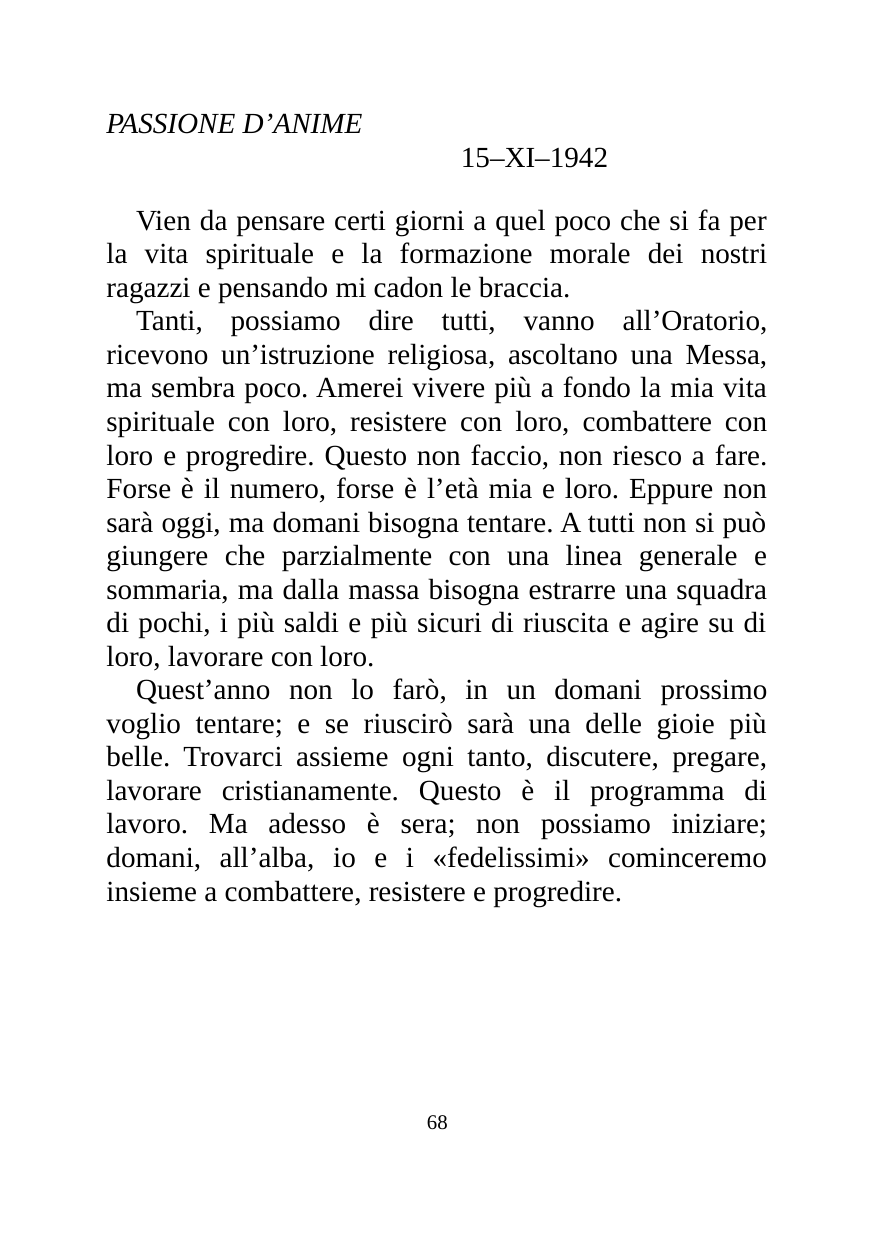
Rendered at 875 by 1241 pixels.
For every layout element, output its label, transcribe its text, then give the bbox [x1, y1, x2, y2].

text Tanti, possiamo dire tutti, vanno all’Oratorio, ricevono un’istruzione religiosa, ascoltano una Messa, ma sembra poco. Amerei vivere più a fondo la mia vita spirituale con loro, resistere con loro, combattere con loro e progredire. Questo non faccio, non riesco a fare. Forse è il numero, forse è l’età mia e loro. Eppure non sarà oggi, ma domani bisogna tentare. A tutti non si può giungere che parzialmente con una linea generale e sommaria, ma dalla massa bisogna estrarre una squadra di pochi, i più saldi e più sicuri di riuscita e agire su di loro, lavorare con loro. [106, 303, 768, 672]
text Quest’anno non lo farò, in un domani prossimo voglio tentare; e se riuscirò sarà una delle gioie più belle. Trovarci assieme ogni tanto, discutere, pregare, lavorare cristianamente. Questo è il programma di lavoro. Ma adesso è sera; non possiamo iniziare; domani, all’alba, io e i «fedelissimi» cominceremo insieme a combattere, resistere e progredire. [106, 672, 768, 907]
subtitle PASSIONE D’ANIME 15–XI–1942 [106, 106, 768, 173]
text Vien da pensare certi giorni a quel poco che si fa per la vita spirituale e la formazione morale dei nostri ragazzi e pensando mi cadon le braccia. [106, 203, 768, 303]
